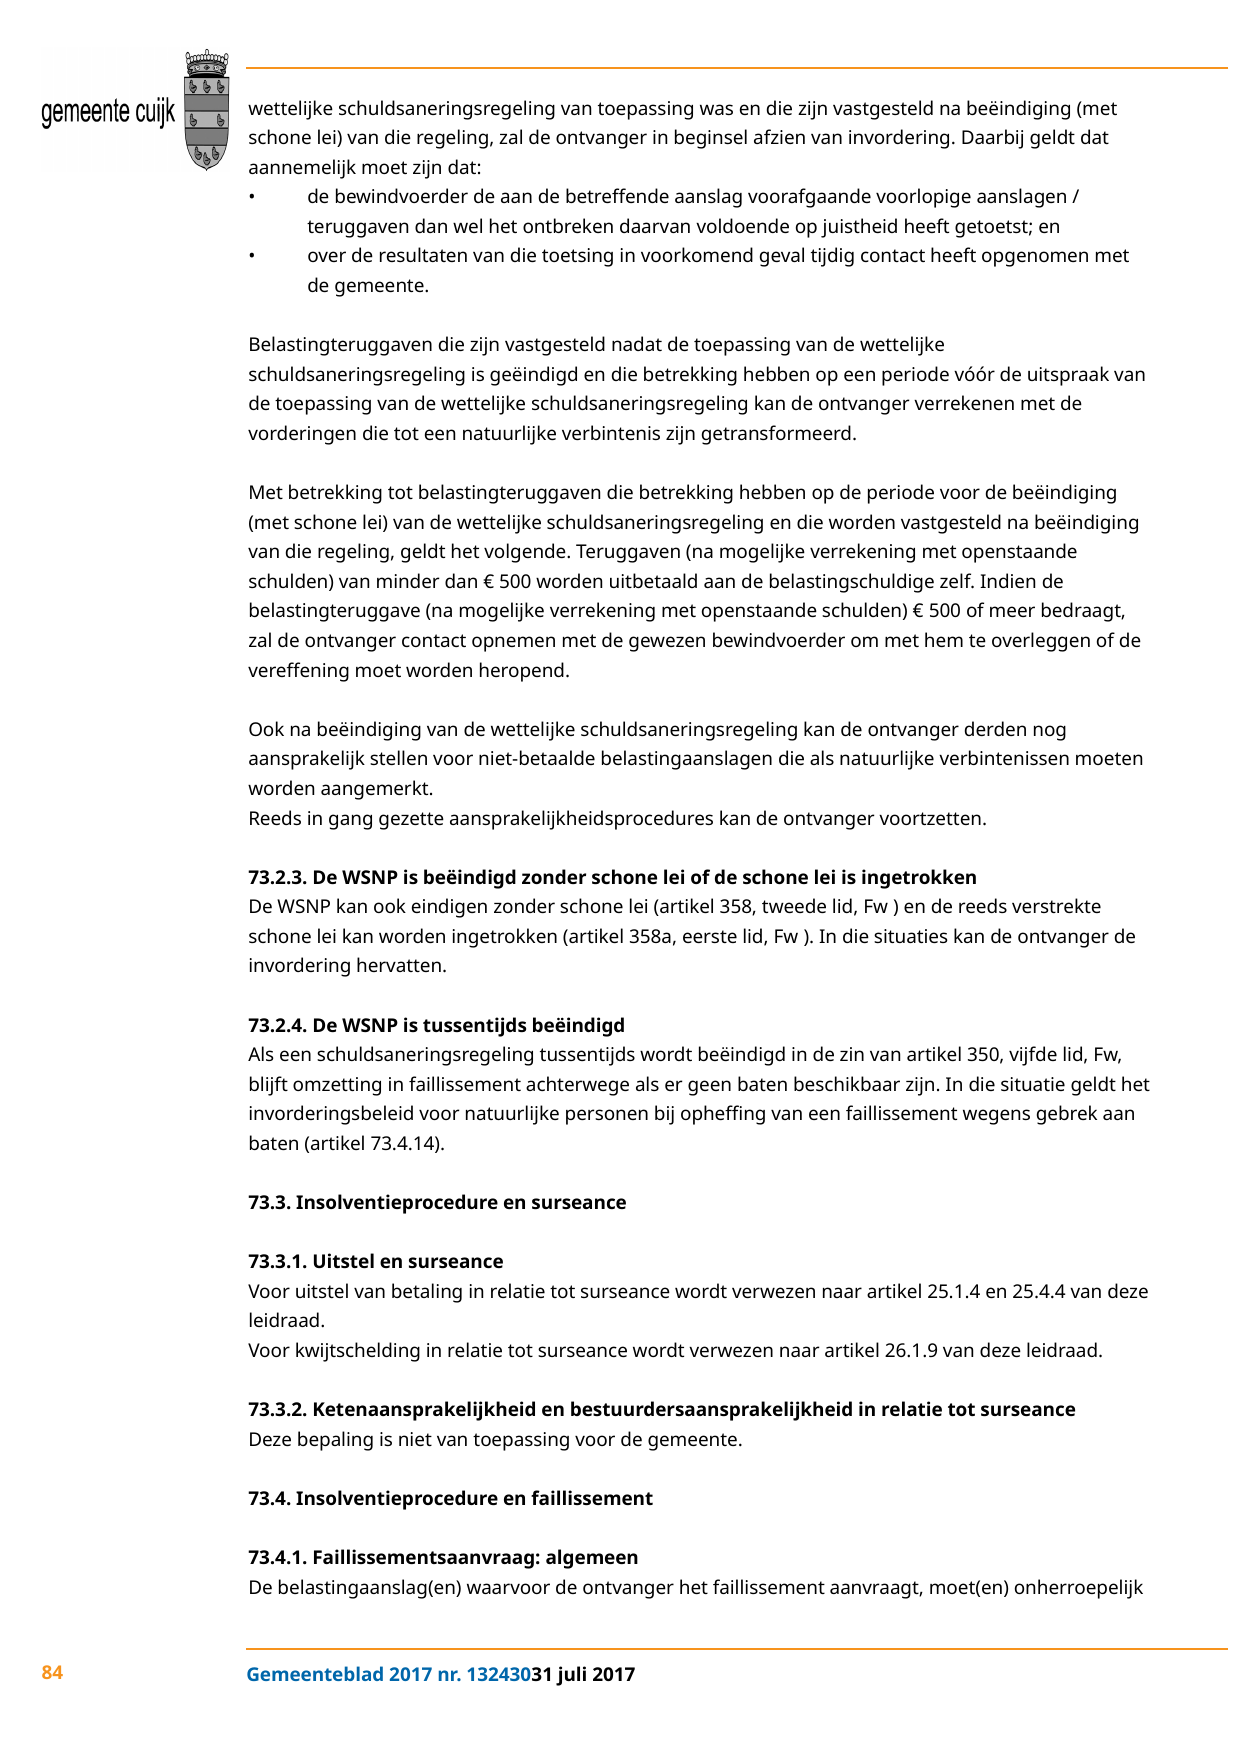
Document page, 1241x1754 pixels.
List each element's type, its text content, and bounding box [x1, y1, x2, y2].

text De WSNP kan ook eindigen zonder schone lei (artikel 358, tweede lid, Fw ) en de reeds verstrekte schone lei kan worden ingetrokken (artikel 358a, eerste lid, Fw ). In die situaties kan de ontvanger de invordering hervatten. [248, 893, 1152, 978]
text Belastingteruggaven die zijn vastgesteld nadat de toepassing van de wettelijke schuldsaneringsregeling is geëindigd en die betrekking hebben op een periode vóór de uitspraak van de toepassing van de wettelijke schuldsaneringsregeling kan de ontvanger verrekenen met de vorderingen die tot een natuurlijke verbintenis zijn getransformeerd. [248, 331, 1152, 446]
text 73.3. Insolventieprocedure en surseance [248, 1189, 1152, 1215]
picture [41, 47, 231, 172]
list de bewindvoerder de aan de betreffende aanslag voorafgaande voorlopige aanslagen / teruggaven dan wel het ontbreken daarvan voldoende op juistheid heeft getoetst; en [248, 183, 1152, 239]
text Voor kwijtschelding in relatie tot surseance wordt verwezen naar artikel 26.1.9 van deze leidraad. [248, 1337, 1152, 1363]
text wettelijke schuldsaneringsregeling van toepassing was en die zijn vastgesteld na beëindiging (met schone lei) van die regeling, zal de ontvanger in beginsel afzien van invordering. Daarbij geldt dat aannemelijk moet zijn dat: [248, 95, 1152, 180]
text Voor uitstel van betaling in relatie tot surseance wordt verwezen naar artikel 25.1.4 en 25.4.4 van deze leidraad. [248, 1278, 1152, 1333]
text 73.2.4. De WSNP is tussentijds beëindigd [248, 1012, 1152, 1038]
text De belastingaanslag(en) waarvoor de ontvanger het faillissement aanvraagt, moet(en) onherroepelijk [248, 1574, 1152, 1600]
text 73.3.1. Uitstel en surseance [248, 1248, 1152, 1274]
text Met betrekking tot belastingteruggaven die betrekking hebben op de periode voor de beëindiging (met schone lei) van de wettelijke schuldsaneringsregeling en die worden vastgesteld na beëindiging van die regeling, geldt het volgende. Teruggaven (na mogelijke verrekening met openstaande schulden) van minder dan € 500 worden uitbetaald aan de belastingschuldige zelf. Indien de belastingteruggave (na mogelijke verrekening met openstaande schulden) € 500 of meer bedraagt, zal de ontvanger contact opnemen met de gewezen bewindvoerder om met hem te overleggen of de vereffening moet worden heropend. [248, 479, 1152, 683]
text 73.3.2. Ketenaansprakelijkheid en bestuurdersaansprakelijkheid in relatie tot surseance [248, 1396, 1152, 1422]
text Deze bepaling is niet van toepassing voor de gemeente. [248, 1426, 1152, 1452]
text Ook na beëindiging van de wettelijke schuldsaneringsregeling kan de ontvanger derden nog aansprakelijk stellen voor niet-betaalde belastingaanslagen die als natuurlijke verbintenissen moeten worden aangemerkt. [248, 716, 1152, 801]
text Als een schuldsaneringsregeling tussentijds wordt beëindigd in de zin van artikel 350, vijfde lid, Fw, blijft omzetting in faillissement achterwege als er geen baten beschikbaar zijn. In die situatie geldt het invorderingsbeleid voor natuurlijke personen bij opheffing van een faillissement wegens gebrek aan baten (artikel 73.4.14). [248, 1041, 1152, 1156]
text 73.2.3. De WSNP is beëindigd zonder schone lei of de schone lei is ingetrokken [248, 864, 1152, 890]
text Reeds in gang gezette aansprakelijkheidsprocedures kan de ontvanger voortzetten. [248, 805, 1152, 831]
text 73.4.1. Faillissementsaanvraag: algemeen [248, 1544, 1152, 1570]
list over de resultaten van die toetsing in voorkomend geval tijdig contact heeft opgenomen met de gemeente. [248, 243, 1152, 298]
text 73.4. Insolventieprocedure en faillissement [248, 1485, 1152, 1511]
